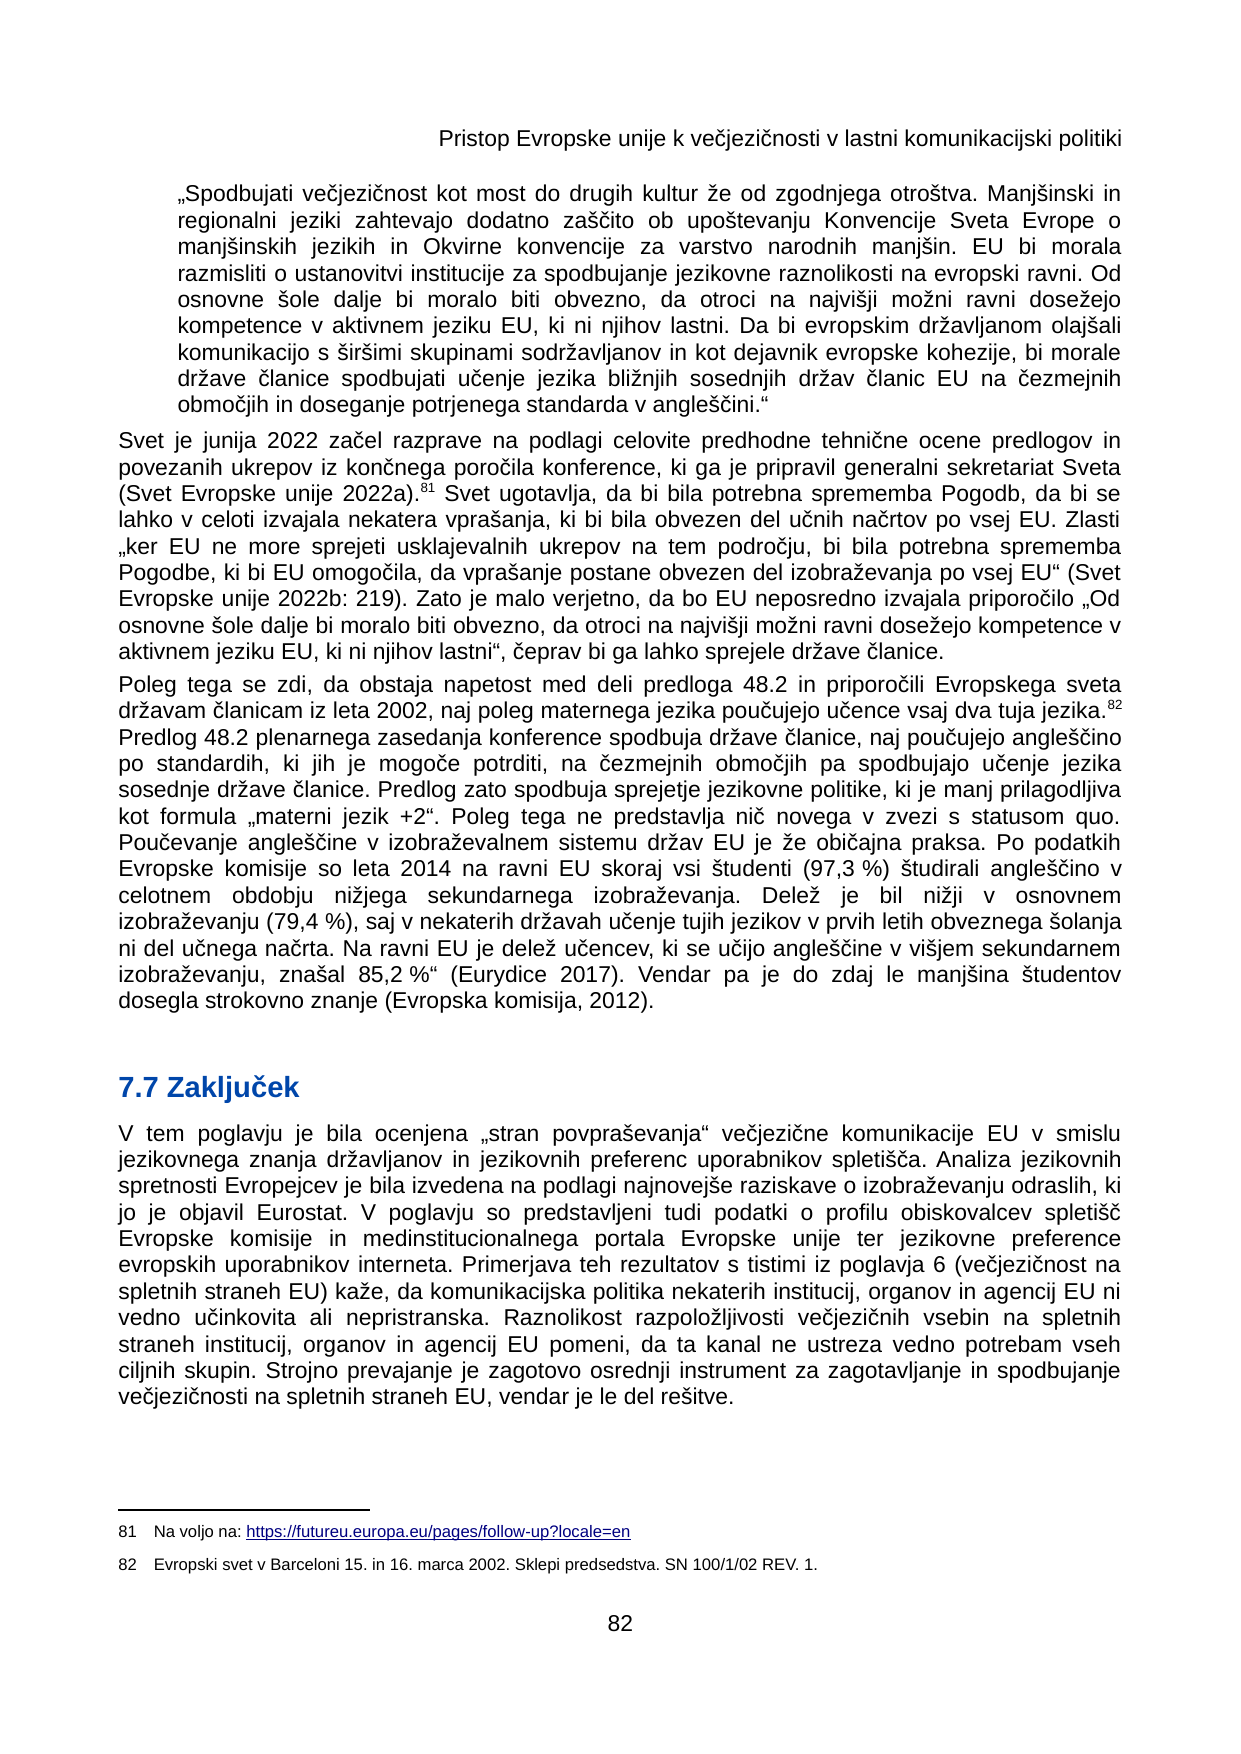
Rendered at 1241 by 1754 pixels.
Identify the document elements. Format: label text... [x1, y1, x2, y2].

text Evropski svet v Barceloni 15. in 16. marca 2002. Sklepi predsedstva. SN 100/1/02 REV. 1. [118, 1554, 1122, 1573]
text Na voljo na: https://futureu.europa.eu/pages/follow-up?locale=en [118, 1522, 1122, 1541]
text Poleg tega se zdi, da obstaja napetost med deli predloga 48.2 in priporočili Evropskega sveta državam članicam iz leta 2002, naj poleg maternega jezika poučujejo učence vsaj dva tuja jezika. Predlog 48.2 plenarnega zasedanja konference spodbuja države članice, naj poučujejo angleščino po standardih, ki jih je mogoče potrditi, na čezmejnih območjih pa spodbujajo učenje jezika sosednje države članice. Predlog zato spodbuja sprejetje jezikovne politike, ki je manj prilagodljiva kot formula „materni jezik +2“. Poleg tega ne predstavlja nič novega v zvezi s statusom quo. Poučevanje angleščine v izobraževalnem sistemu držav EU je že običajna praksa. Po podatkih Evropske komisije so leta 2014 na ravni EU skoraj vsi študenti (97,3 %) študirali angleščino v celotnem obdobju nižjega sekundarnega izobraževanja. Delež je bil nižji v osnovnem izobraževanju (79,4 %), saj v nekaterih državah učenje tujih jezikov v prvih letih obveznega šolanja ni del učnega načrta. Na ravni EU je delež učencev, ki se učijo angleščine v višjem sekundarnem izobraževanju, znašal 85,2 %“ (Eurydice 2017). Vendar pa je do zdaj le manjšina študentov dosegla strokovno znanje (Evropska komisija, 2012). [118, 671, 1122, 1013]
text „Spodbujati večjezičnost kot most do drugih kultur že od zgodnjega otroštva. Manjšinski in regionalni jeziki zahtevajo dodatno zaščito ob upoštevanju Konvencije Sveta Evrope o manjšinskih jezikih in Okvirne konvencije za varstvo narodnih manjšin. EU bi morala razmisliti o ustanovitvi institucije za spodbujanje jezikovne raznolikosti na evropski ravni. Od osnovne šole dalje bi moralo biti obvezno, da otroci na najvišji možni ravni dosežejo kompetence v aktivnem jeziku EU, ki ni njihov lastni. Da bi evropskim državljanom olajšali komunikacijo s širšimi skupinami sodržavljanov in kot dejavnik evropske kohezije, bi morale države članice spodbujati učenje jezika bližnjih sosednjih držav članic EU na čezmejnih območjih in doseganje potrjenega standarda v angleščini.“ [177, 180, 1122, 418]
subtitle 7.7 Zaključek [118, 1070, 1122, 1104]
text V tem poglavju je bila ocenjena „stran povpraševanja“ večjezične komunikacije EU v smislu jezikovnega znanja državljanov in jezikovnih preferenc uporabnikov spletišča. Analiza jezikovnih spretnosti Evropejcev je bila izvedena na podlagi najnovejše raziskave o izobraževanju odraslih, ki jo je objavil Eurostat. V poglavju so predstavljeni tudi podatki o profilu obiskovalcev spletišč Evropske komisije in medinstitucionalnega portala Evropske unije ter jezikovne preference evropskih uporabnikov interneta. Primerjava teh rezultatov s tistimi iz poglavja 6 (večjezičnost na spletnih straneh EU) kaže, da komunikacijska politika nekaterih institucij, organov in agencij EU ni vedno učinkovita ali nepristranska. Raznolikost razpoložljivosti večjezičnih vsebin na spletnih straneh institucij, organov in agencij EU pomeni, da ta kanal ne ustreza vedno potrebam vseh ciljnih skupin. Strojno prevajanje je zagotovo osrednji instrument za zagotavljanje in spodbujanje večjezičnosti na spletnih straneh EU, vendar je le del rešitve. [118, 1120, 1122, 1409]
text Svet je junija 2022 začel razprave na podlagi celovite predhodne tehnične ocene predlogov in povezanih ukrepov iz končnega poročila konference, ki ga je pripravil generalni sekretariat Sveta (Svet Evropske unije 2022a). Svet ugotavlja, da bi bila potrebna sprememba Pogodb, da bi se lahko v celoti izvajala nekatera vprašanja, ki bi bila obvezen del učnih načrtov po vsej EU. Zlasti „ker EU ne more sprejeti usklajevalnih ukrepov na tem področju, bi bila potrebna sprememba Pogodbe, ki bi EU omogočila, da vprašanje postane obvezen del izobraževanja po vsej EU“ (Svet Evropske unije 2022b: 219). Zato je malo verjetno, da bo EU neposredno izvajala priporočilo „Od osnovne šole dalje bi moralo biti obvezno, da otroci na najvišji možni ravni dosežejo kompetence v aktivnem jeziku EU, ki ni njihov lastni“, čeprav bi ga lahko sprejele države članice. [118, 427, 1122, 664]
